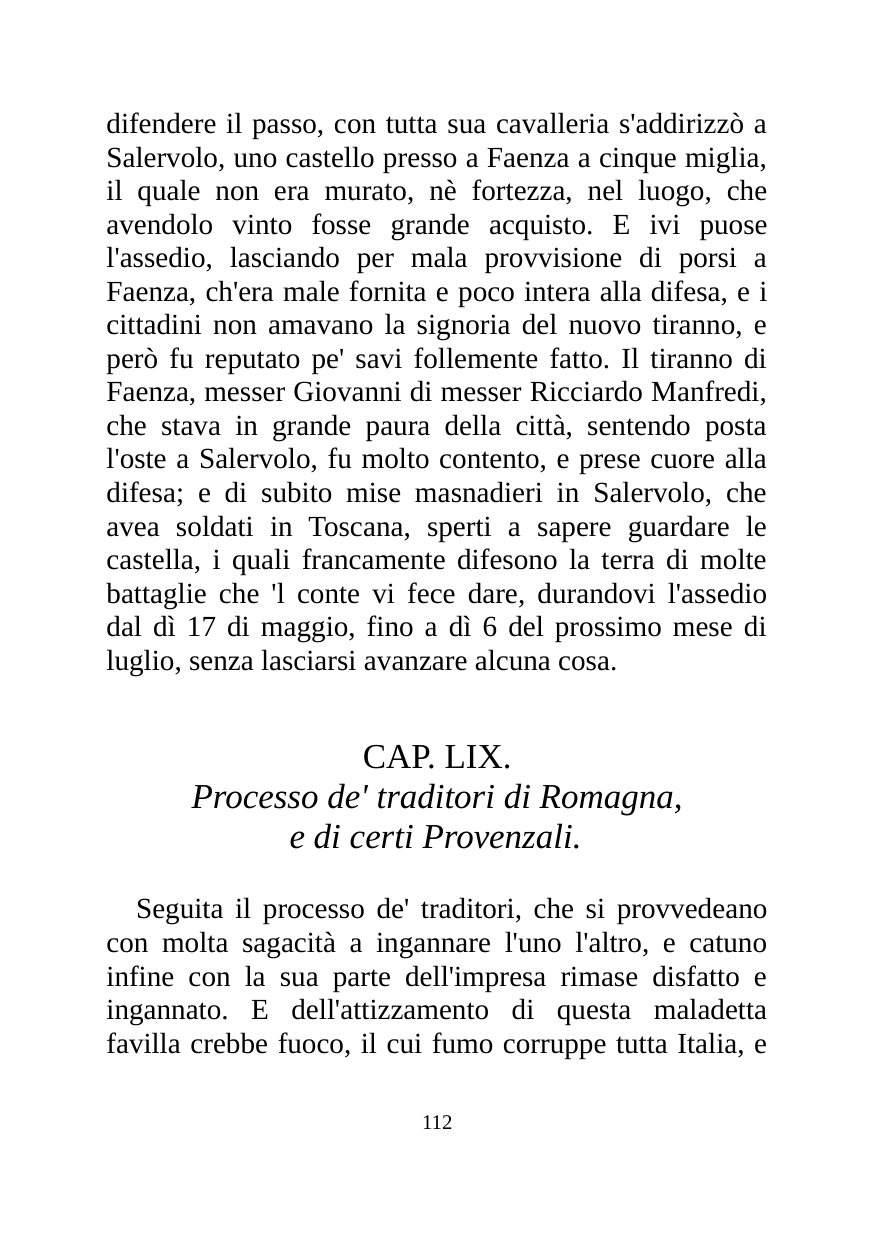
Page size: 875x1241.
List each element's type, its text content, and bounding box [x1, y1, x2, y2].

subtitle CAP. LIX. Processo de' traditori di Romagna, e di certi Provenzali. [106, 736, 768, 856]
text difendere il passo, con tutta sua cavalleria s'addirizzò a Salervolo, uno castello presso a Faenza a cinque miglia, il quale non era murato, nè fortezza, nel luogo, che avendolo vinto fosse grande acquisto. E ivi puose l'assedio, lasciando per mala provvisione di porsi a Faenza, ch'era male fornita e poco intera alla difesa, e i cittadini non amavano la signoria del nuovo tiranno, e però fu reputato pe' savi follemente fatto. Il tiranno di Faenza, messer Giovanni di messer Ricciardo Manfredi, che stava in grande paura della città, sentendo posta l'oste a Salervolo, fu molto contento, e prese cuore alla difesa; e di subito mise masnadieri in Salervolo, che avea soldati in Toscana, sperti a sapere guardare le castella, i quali francamente difesono la terra di molte battaglie che 'l conte vi fece dare, durandovi l'assedio dal dì 17 di maggio, fino a dì 6 del prossimo mese di luglio, senza lasciarsi avanzare alcuna cosa. [106, 106, 768, 676]
text Seguita il processo de' traditori, che si provvedeano con molta sagacità a ingannare l'uno l'altro, e catuno infine con la sua parte dell'impresa rimase disfatto e ingannato. E dell'attizzamento di questa maladetta favilla crebbe fuoco, il cui fumo corruppe tutta Italia, e [106, 892, 768, 1059]
